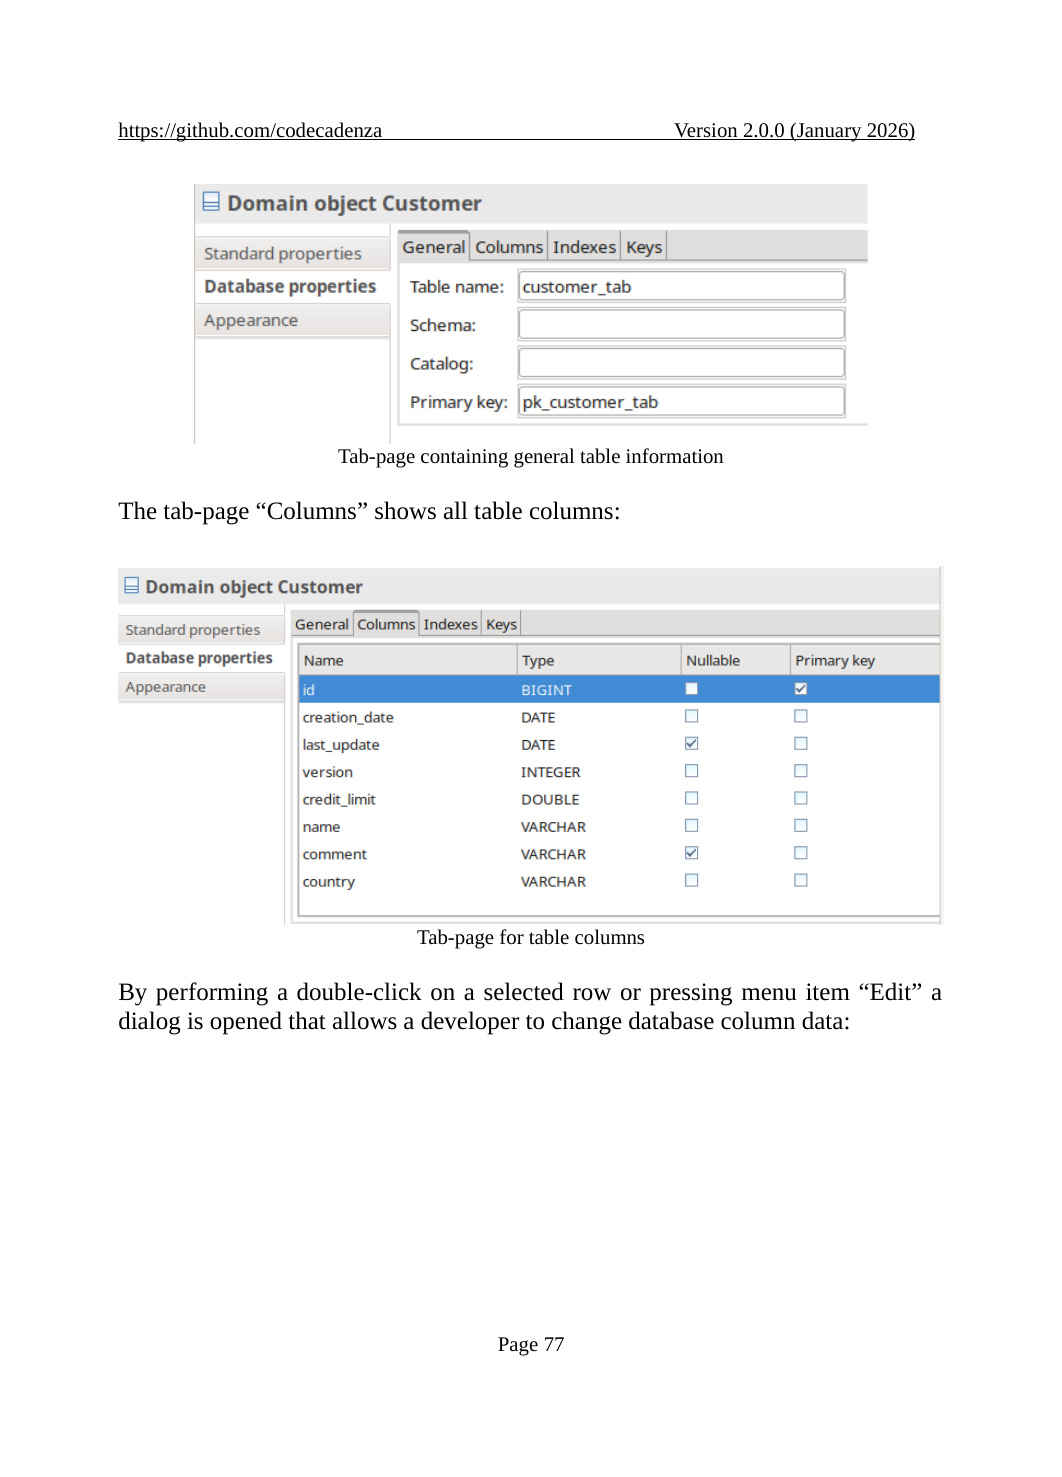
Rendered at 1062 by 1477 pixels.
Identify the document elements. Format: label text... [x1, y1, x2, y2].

text Tab-page containing general table information [194, 444, 868, 468]
text The tab-page “Columns” shows all table columns: [118, 496, 944, 525]
text Tab-page for table columns [118, 925, 944, 949]
picture [194, 184, 868, 444]
text By performing a double-click on a selected row or pressing menu item “Edit” a dialog is opened that allows a developer to change database column data: [118, 977, 944, 1035]
picture [118, 566, 944, 925]
